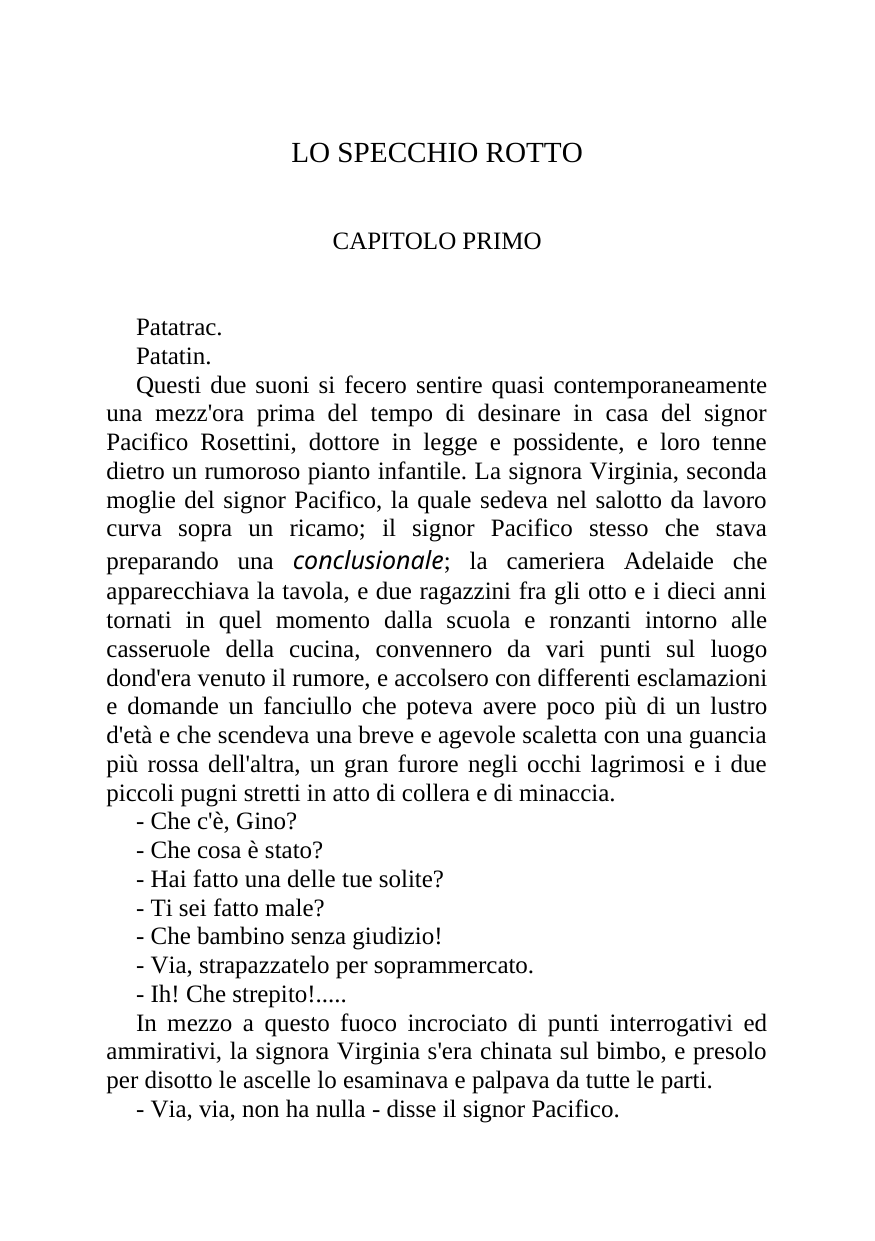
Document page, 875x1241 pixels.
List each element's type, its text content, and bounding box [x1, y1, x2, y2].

text LO SPECCHIO ROTTO [106, 135, 768, 168]
text CAPITOLO PRIMO [106, 226, 768, 255]
text - Che c'è, Gino? [106, 806, 768, 835]
text - Ih! Che strepito!..... [106, 979, 768, 1008]
text - Che bambino senza giudizio! [106, 921, 768, 950]
text - Che cosa è stato? [106, 835, 768, 864]
text Patatrac. [106, 312, 768, 341]
text - Hai fatto una delle tue solite? [106, 864, 768, 893]
text - Via, strapazzatelo per soprammercato. [106, 950, 768, 979]
text Patatin. [106, 341, 768, 370]
text - Via, via, non ha nulla - disse il signor Pacifico. [106, 1094, 768, 1123]
text Questi due suoni si fecero sentire quasi contemporaneamente una mezz'ora prima del tempo di desinare in casa del signor Pacifico Rosettini, dottore in legge e possidente, e loro tenne dietro un rumoroso pianto infantile. La signora Virginia, seconda moglie del signor Pacifico, la quale sedeva nel salotto da lavoro curva sopra un ricamo; il signor Pacifico stesso che stava preparando una conclusionale; la cameriera Adelaide che apparecchiava la tavola, e due ragazzini fra gli otto e i dieci anni tornati in quel momento dalla scuola e ronzanti intorno alle casseruole della cucina, convennero da vari punti sul luogo dond'era venuto il rumore, e accolsero con differenti esclamazioni e domande un fanciullo che poteva avere poco più di un lustro d'età e che scendeva una breve e agevole scaletta con una guancia più rossa dell'altra, un gran furore negli occhi lagrimosi e i due piccoli pugni stretti in atto di collera e di minaccia. [106, 370, 768, 806]
text - Ti sei fatto male? [106, 893, 768, 921]
text In mezzo a questo fuoco incrociato di punti interrogativi ed ammirativi, la signora Virginia s'era chinata sul bimbo, e presolo per disotto le ascelle lo esaminava e palpava da tutte le parti. [106, 1008, 768, 1094]
